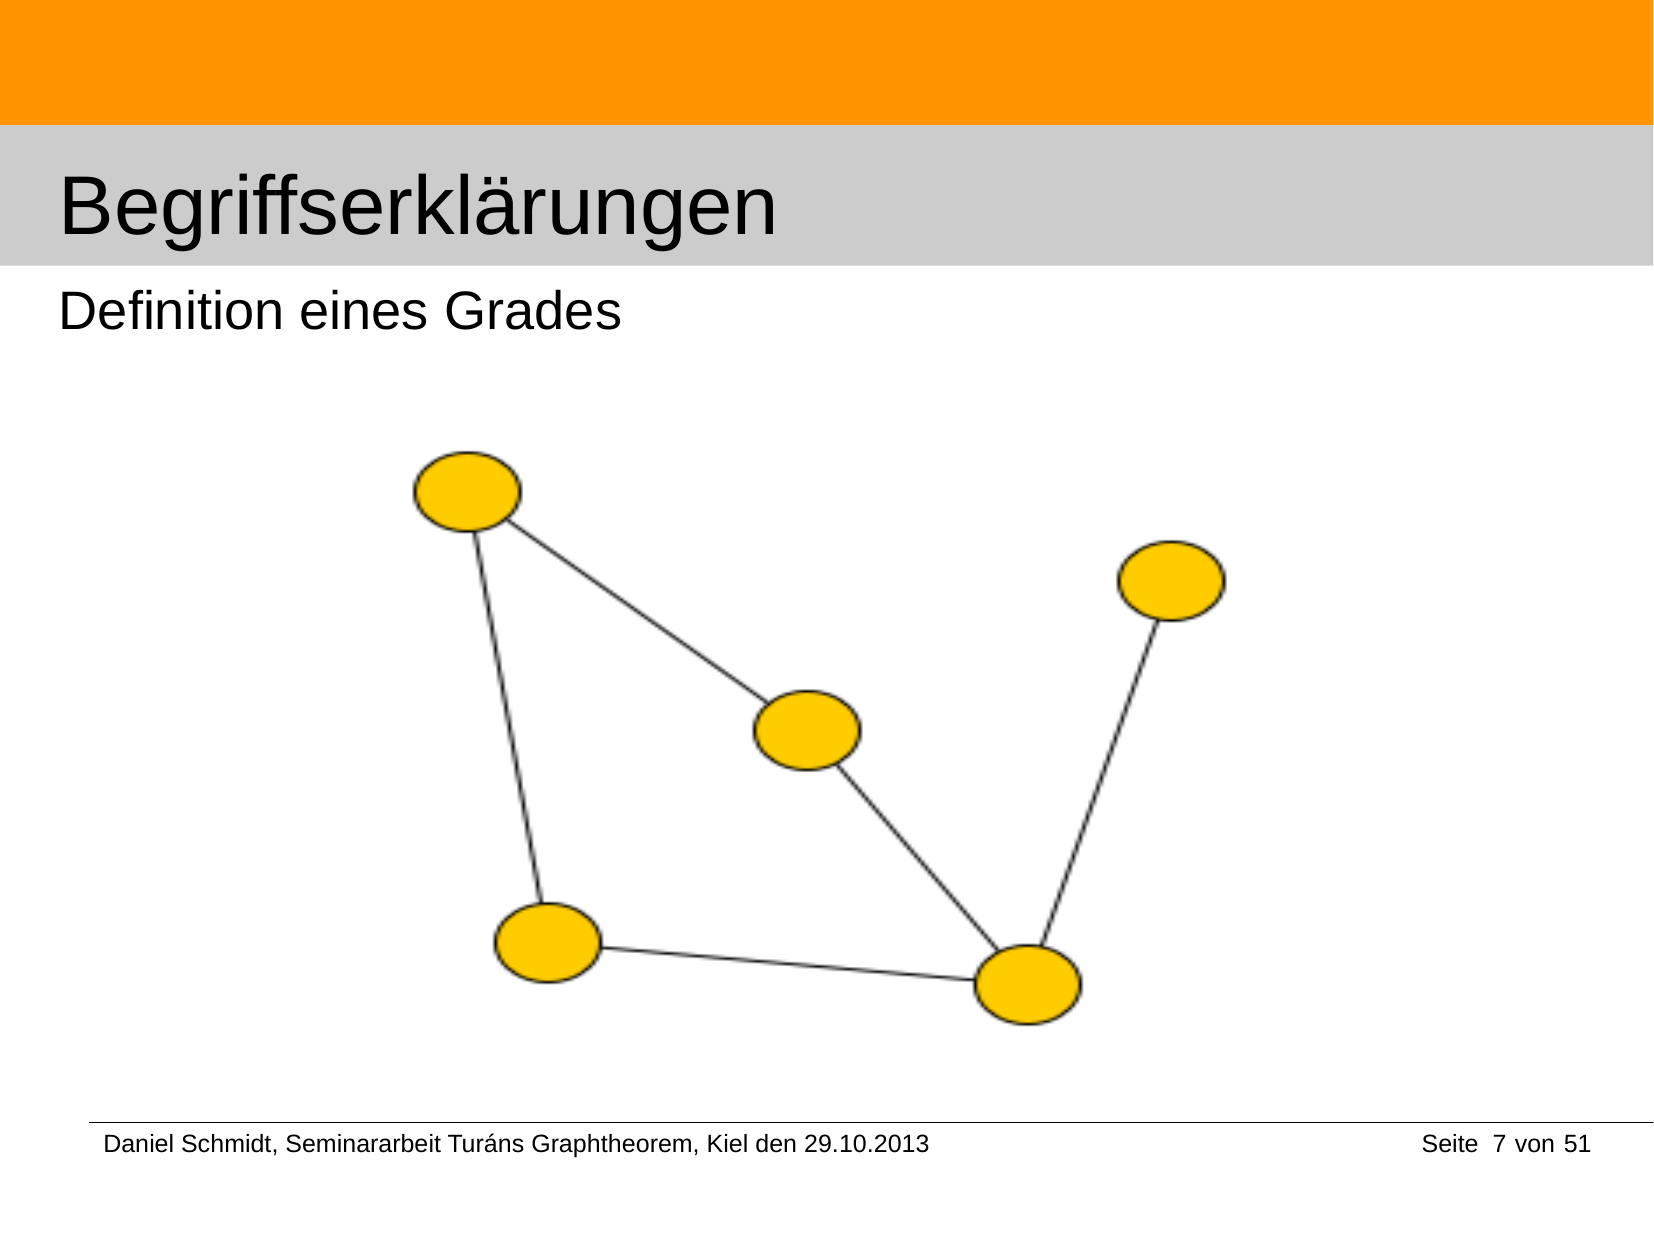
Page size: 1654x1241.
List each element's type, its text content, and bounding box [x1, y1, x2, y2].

title Definition eines Grades [50, 238, 1359, 349]
text_box Seite [1406, 1122, 1477, 1165]
title Begriffserklärungen [50, 143, 1359, 238]
picture [362, 413, 1276, 1063]
text_box [1477, 1122, 1549, 1165]
text_box 52 [1549, 1121, 1654, 1193]
